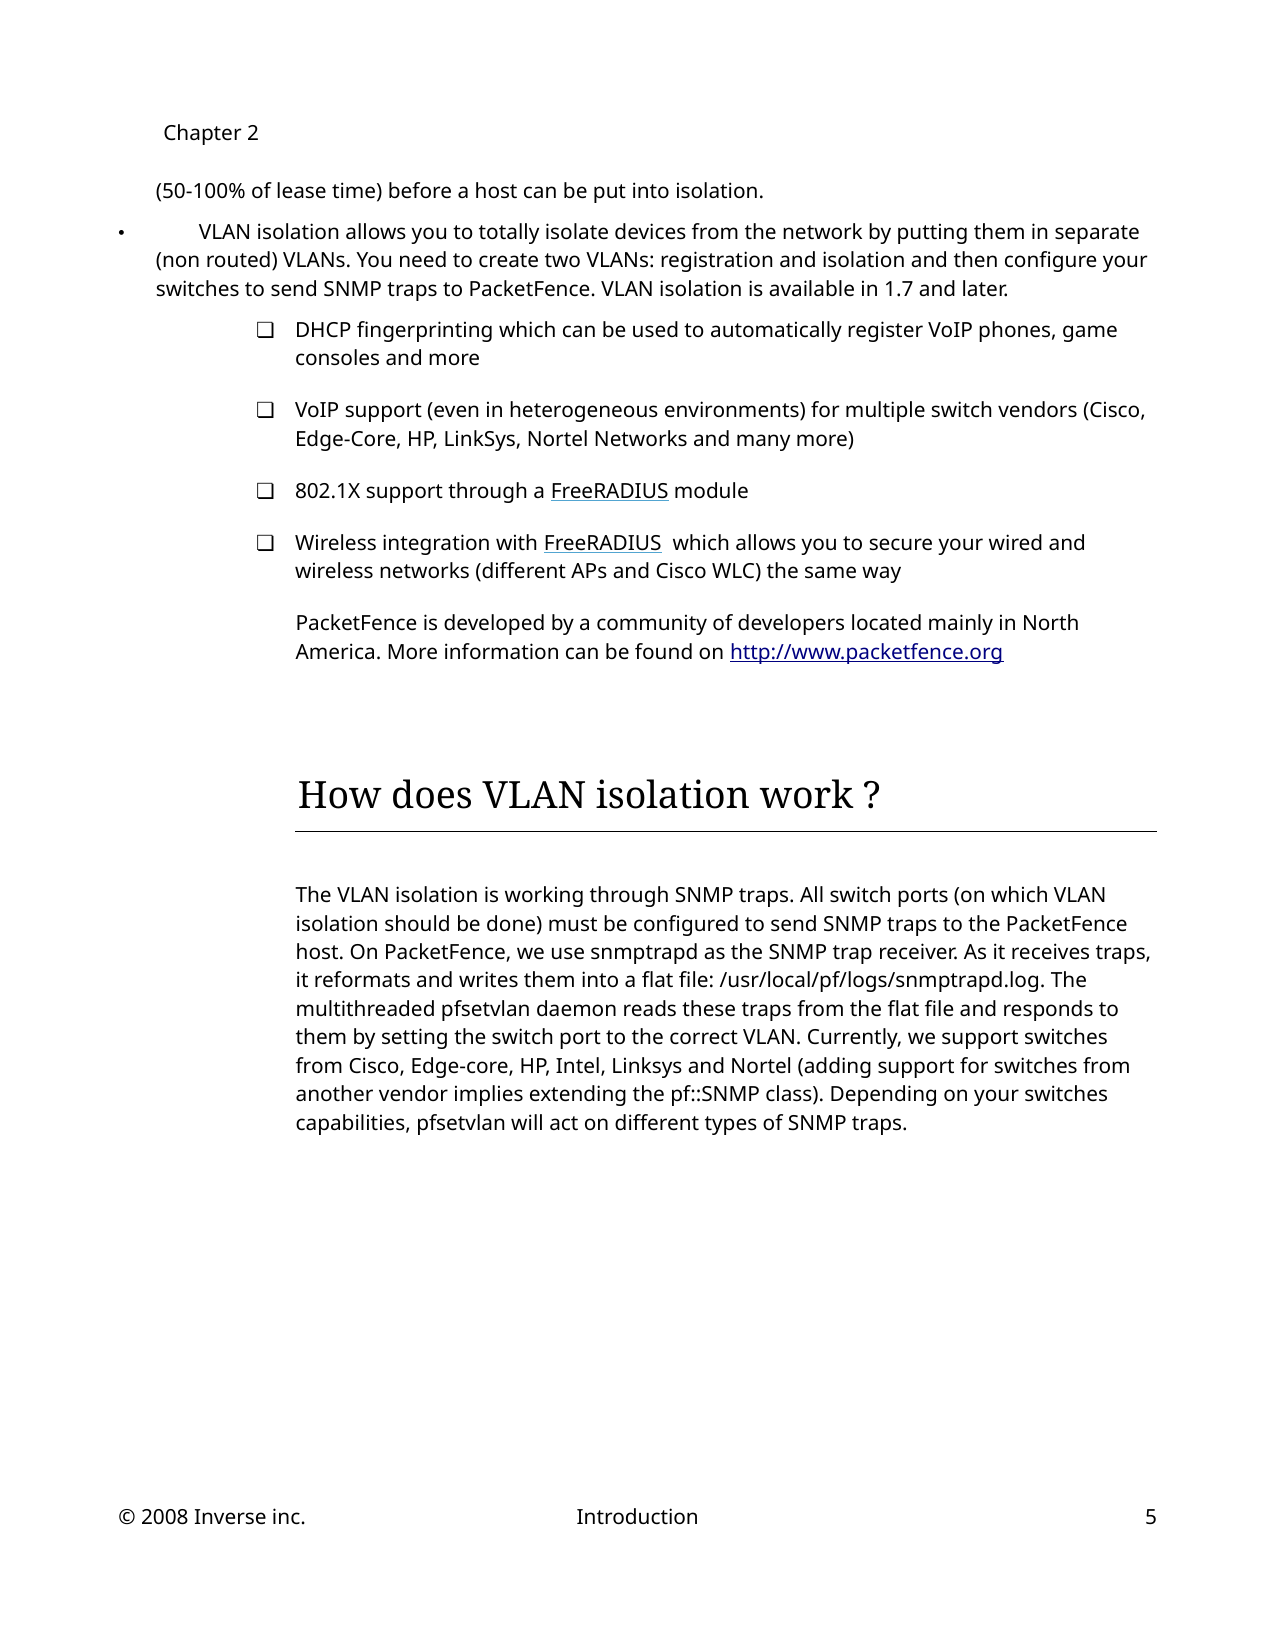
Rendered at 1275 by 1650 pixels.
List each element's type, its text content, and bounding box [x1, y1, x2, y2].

text ❏ VoIP support (even in heterogeneous environments) for multiple switch vendors (Cisco, Edge-Core, HP, LinkSys, Nortel Networks and many more) [256, 395, 1157, 452]
text ❏ 802.1X support through a FreeRADIUS module [256, 476, 1157, 504]
list (50-100% of lease time) before a host can be put into isolation. [118, 176, 1157, 204]
text ❏ Wireless integration with FreeRADIUS which allows you to secure your wired and wireless networks (different APs and Cisco WLC) the same way [256, 528, 1157, 585]
list VLAN isolation allows you to totally isolate devices from the network by putting them in separate (non routed) VLANs. You need to create two VLANs: registration and isolation and then configure your switches to send SNMP traps to PacketFence. VLAN isolation is available in 1.7 and later. [118, 217, 1157, 302]
text The VLAN isolation is working through SNMP traps. All switch ports (on which VLAN isolation should be done) must be configured to send SNMP traps to the PacketFence host. On PacketFence, we use snmptrapd as the SNMP trap receiver. As it receives traps, it reformats and writes them into a flat file: /usr/local/pf/logs/snmptrapd.log. The multithreaded pfsetvlan daemon reads these traps from the flat file and responds to them by setting the switch port to the correct VLAN. Currently, we support switches from Cisco, Edge-core, HP, Intel, Linksys and Nortel (adding support for switches from another vendor implies extending the pf::SNMP class). Depending on your switches capabilities, pfsetvlan will act on different types of SNMP traps. [295, 880, 1157, 1136]
text PacketFence is developed by a community of developers located mainly in North America. More information can be found on http://www.packetfence.org [295, 608, 1157, 665]
subtitle How does VLAN isolation work ? [295, 768, 1157, 831]
text ❏ DHCP fingerprinting which can be used to automatically register VoIP phones, game consoles and more [256, 315, 1157, 372]
